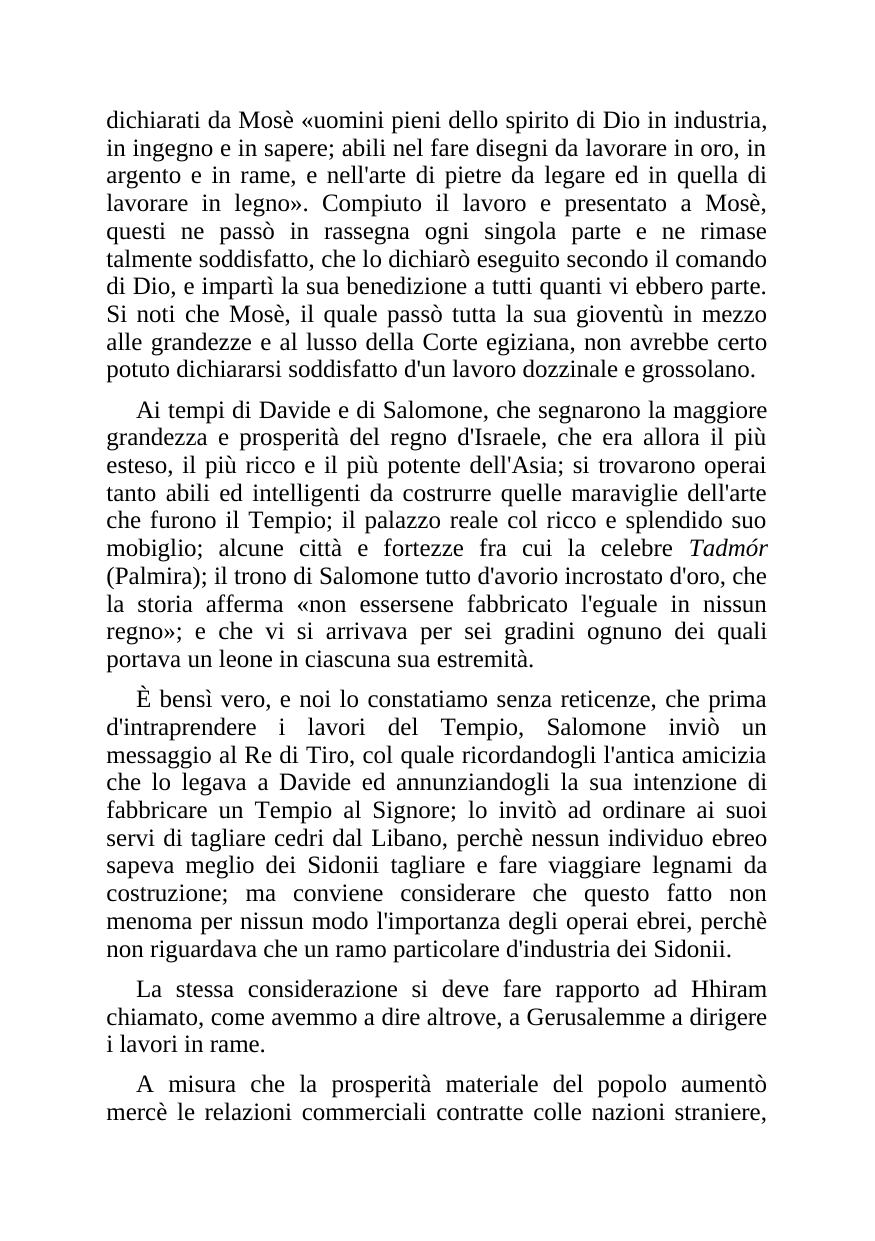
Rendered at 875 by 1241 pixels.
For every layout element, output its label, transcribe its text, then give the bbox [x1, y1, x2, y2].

text dichiarati da Mosè «uomini pieni dello spirito di Dio in industria, in ingegno e in sapere; abili nel fare disegni da lavorare in oro, in argento e in rame, e nell'arte di pietre da legare ed in quella di lavorare in legno». Compiuto il lavoro e presentato a Mosè, questi ne passò in rassegna ogni singola parte e ne rimase talmente soddisfatto, che lo dichiarò eseguito secondo il comando di Dio, e impartì la sua benedizione a tutti quanti vi ebbero parte. Si noti che Mosè, il quale passò tutta la sua gioventù in mezzo alle grandezze e al lusso della Corte egiziana, non avrebbe certo potuto dichiararsi soddisfatto d'un lavoro dozzinale e grossolano. [106, 106, 768, 383]
text È bensì vero, e noi lo constatiamo senza reticenze, che prima d'intraprendere i lavori del Tempio, Salomone inviò un messaggio al Re di Tiro, col quale ricordandogli l'antica amicizia che lo legava a Davide ed annunziandogli la sua intenzione di fabbricare un Tempio al Signore; lo invitò ad ordinare ai suoi servi di tagliare cedri dal Libano, perchè nessun individuo ebreo sapeva meglio dei Sidonii tagliare e fare viaggiare legnami da costruzione; ma conviene considerare che questo fatto non menoma per nissun modo l'importanza degli operai ebrei, perchè non riguardava che un ramo particolare d'industria dei Sidonii. [106, 685, 768, 962]
text La stessa considerazione si deve fare rapporto ad Hhiram chiamato, come avemmo a dire altrove, a Gerusalemme a dirigere i lavori in rame. [106, 975, 768, 1058]
text A misura che la prosperità materiale del popolo aumentò mercè le relazioni commerciali contratte colle nazioni straniere, [106, 1071, 768, 1126]
text Ai tempi di Davide e di Salomone, che segnarono la maggiore grandezza e prosperità del regno d'Israele, che era allora il più esteso, il più ricco e il più potente dell'Asia; si trovarono operai tanto abili ed intelligenti da costrurre quelle maraviglie dell'arte che furono il Tempio; il palazzo reale col ricco e splendido suo mobiglio; alcune città e fortezze fra cui la celebre Tadmór (Palmira); il trono di Salomone tutto d'avorio incrostato d'oro, che la storia afferma «non essersene fabbricato l'eguale in nissun regno»; e che vi si arrivava per sei gradini ognuno dei quali portava un leone in ciascuna sua estremità. [106, 396, 768, 673]
